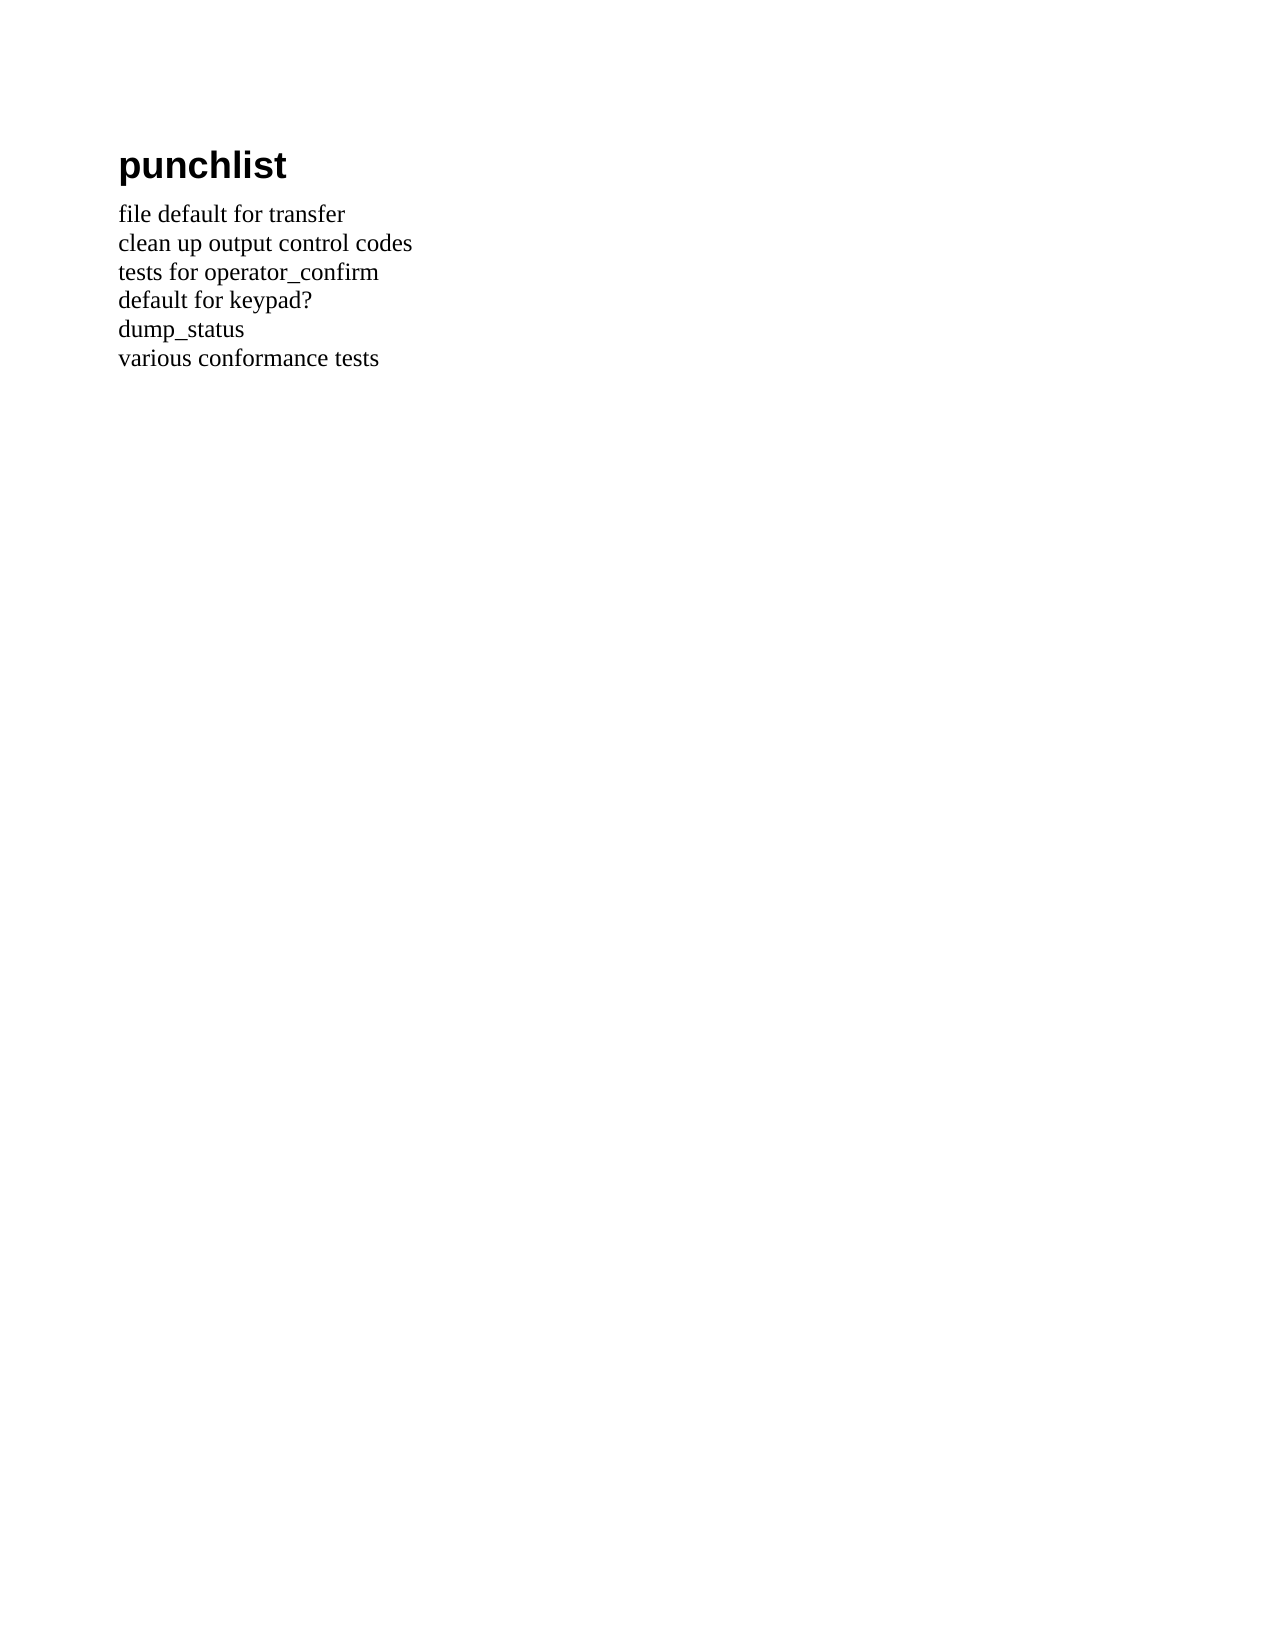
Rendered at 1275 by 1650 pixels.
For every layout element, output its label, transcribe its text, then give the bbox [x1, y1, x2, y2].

text various conformance tests [118, 343, 1157, 372]
text dump_status [118, 314, 1157, 343]
text tests for operator_confirm [118, 257, 1157, 286]
text default for keypad? [118, 286, 1157, 314]
text clean up output control codes [118, 228, 1157, 257]
text file default for transfer [118, 199, 1157, 228]
subtitle punchlist [118, 143, 1157, 187]
